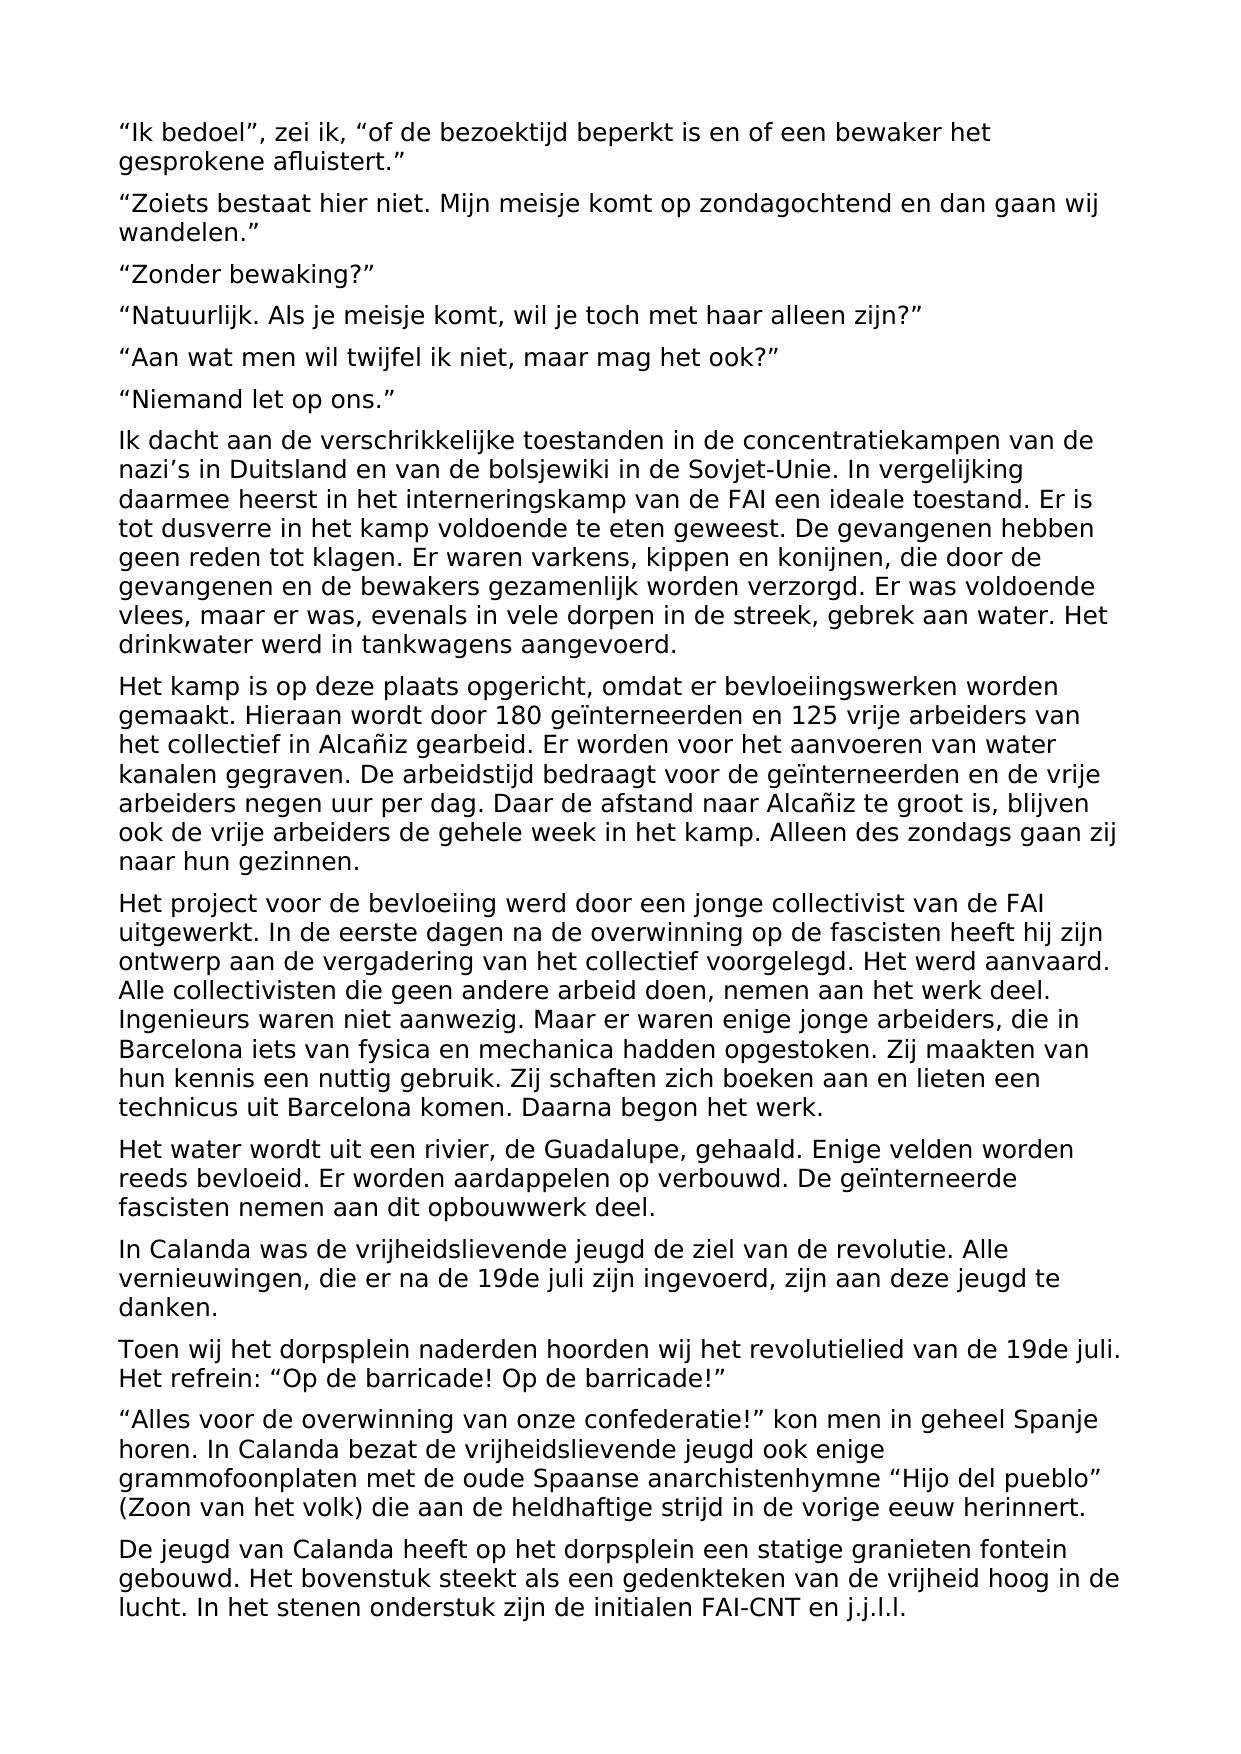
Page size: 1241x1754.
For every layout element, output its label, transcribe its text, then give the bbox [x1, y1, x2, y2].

text Ik dacht aan de verschrikkelijke toestanden in de concentratiekampen van de nazi’s in Duitsland en van de bolsjewiki in de Sovjet-Unie. In vergelijking daarmee heerst in het interneringskamp van de FAI een ideale toestand. Er is tot dusverre in het kamp voldoende te eten geweest. De gevangenen hebben geen reden tot klagen. Er waren varkens, kippen en konijnen, die door de gevangenen en de bewakers gezamenlijk worden verzorgd. Er was voldoende vlees, maar er was, evenals in vele dorpen in de streek, gebrek aan water. Het drinkwater werd in tankwagens aangevoerd. [118, 426, 1122, 660]
text Het water wordt uit een rivier, de Guadalupe, gehaald. Enige velden worden reeds bevloeid. Er worden aardappelen op verbouwd. De geïnterneerde fascisten nemen aan dit opbouwwerk deel. [118, 1135, 1122, 1222]
text Het project voor de bevloeiing werd door een jonge collectivist van de FAI uitgewerkt. In de eerste dagen na de overwinning op de fascisten heeft hij zijn ontwerp aan de vergadering van het collectief voorgelegd. Het werd aanvaard. Alle collectivisten die geen andere arbeid doen, nemen aan het werk deel. Ingenieurs waren niet aanwezig. Maar er waren enige jonge arbeiders, die in Barcelona iets van fysica en mechanica hadden opgestoken. Zij maakten van hun kennis een nuttig gebruik. Zij schaften zich boeken aan en lieten een technicus uit Barcelona komen. Daarna begon het werk. [118, 889, 1122, 1122]
text “Natuurlijk. Als je meisje komt, wil je toch met haar alleen zijn?” [118, 301, 1122, 331]
text “Aan wat men wil twijfel ik niet, maar mag het ook?” [118, 343, 1122, 372]
text “Ik bedoel”, zei ik, “of de bezoektijd beperkt is en of een bewaker het gesprokene afluistert.” [118, 118, 1122, 176]
text Het kamp is op deze plaats opgericht, omdat er bevloeiingswerken worden gemaakt. Hieraan wordt door 180 geïnterneerden en 125 vrije arbeiders van het collectief in Alcañiz gearbeid. Er worden voor het aanvoeren van water kanalen gegraven. De arbeidstijd bedraagt voor de geïnterneerden en de vrije arbeiders negen uur per dag. Daar de afstand naar Alcañiz te groot is, blijven ook de vrije arbeiders de gehele week in het kamp. Alleen des zondags gaan zij naar hun gezinnen. [118, 672, 1122, 876]
text “Zoiets bestaat hier niet. Mijn meisje komt op zondagochtend en dan gaan wij wandelen.” [118, 189, 1122, 247]
text Toen wij het dorpsplein naderden hoorden wij het revolutielied van de 19de juli. Het refrein: “Op de barricade! Op de barricade!” [118, 1335, 1122, 1393]
text “Alles voor de overwinning van onze confederatie!” kon men in geheel Spanje horen. In Calanda bezat de vrijheidslievende jeugd ook enige grammofoonplaten met de oude Spaanse anarchistenhymne “Hijo del pueblo” (Zoon van het volk) die aan de heldhaftige strijd in de vorige eeuw herinnert. [118, 1406, 1122, 1522]
text “Zonder bewaking?” [118, 260, 1122, 289]
text In Calanda was de vrijheidslievende jeugd de ziel van de revolutie. Alle vernieuwingen, die er na de 19de juli zijn ingevoerd, zijn aan deze jeugd te danken. [118, 1235, 1122, 1322]
text “Niemand let op ons.” [118, 385, 1122, 414]
text De jeugd van Calanda heeft op het dorpsplein een statige granieten fontein gebouwd. Het bovenstuk steekt als een gedenkteken van de vrijheid hoog in de lucht. In het stenen onderstuk zijn de initialen FAI-CNT en j.j.l.l. [118, 1535, 1122, 1622]
